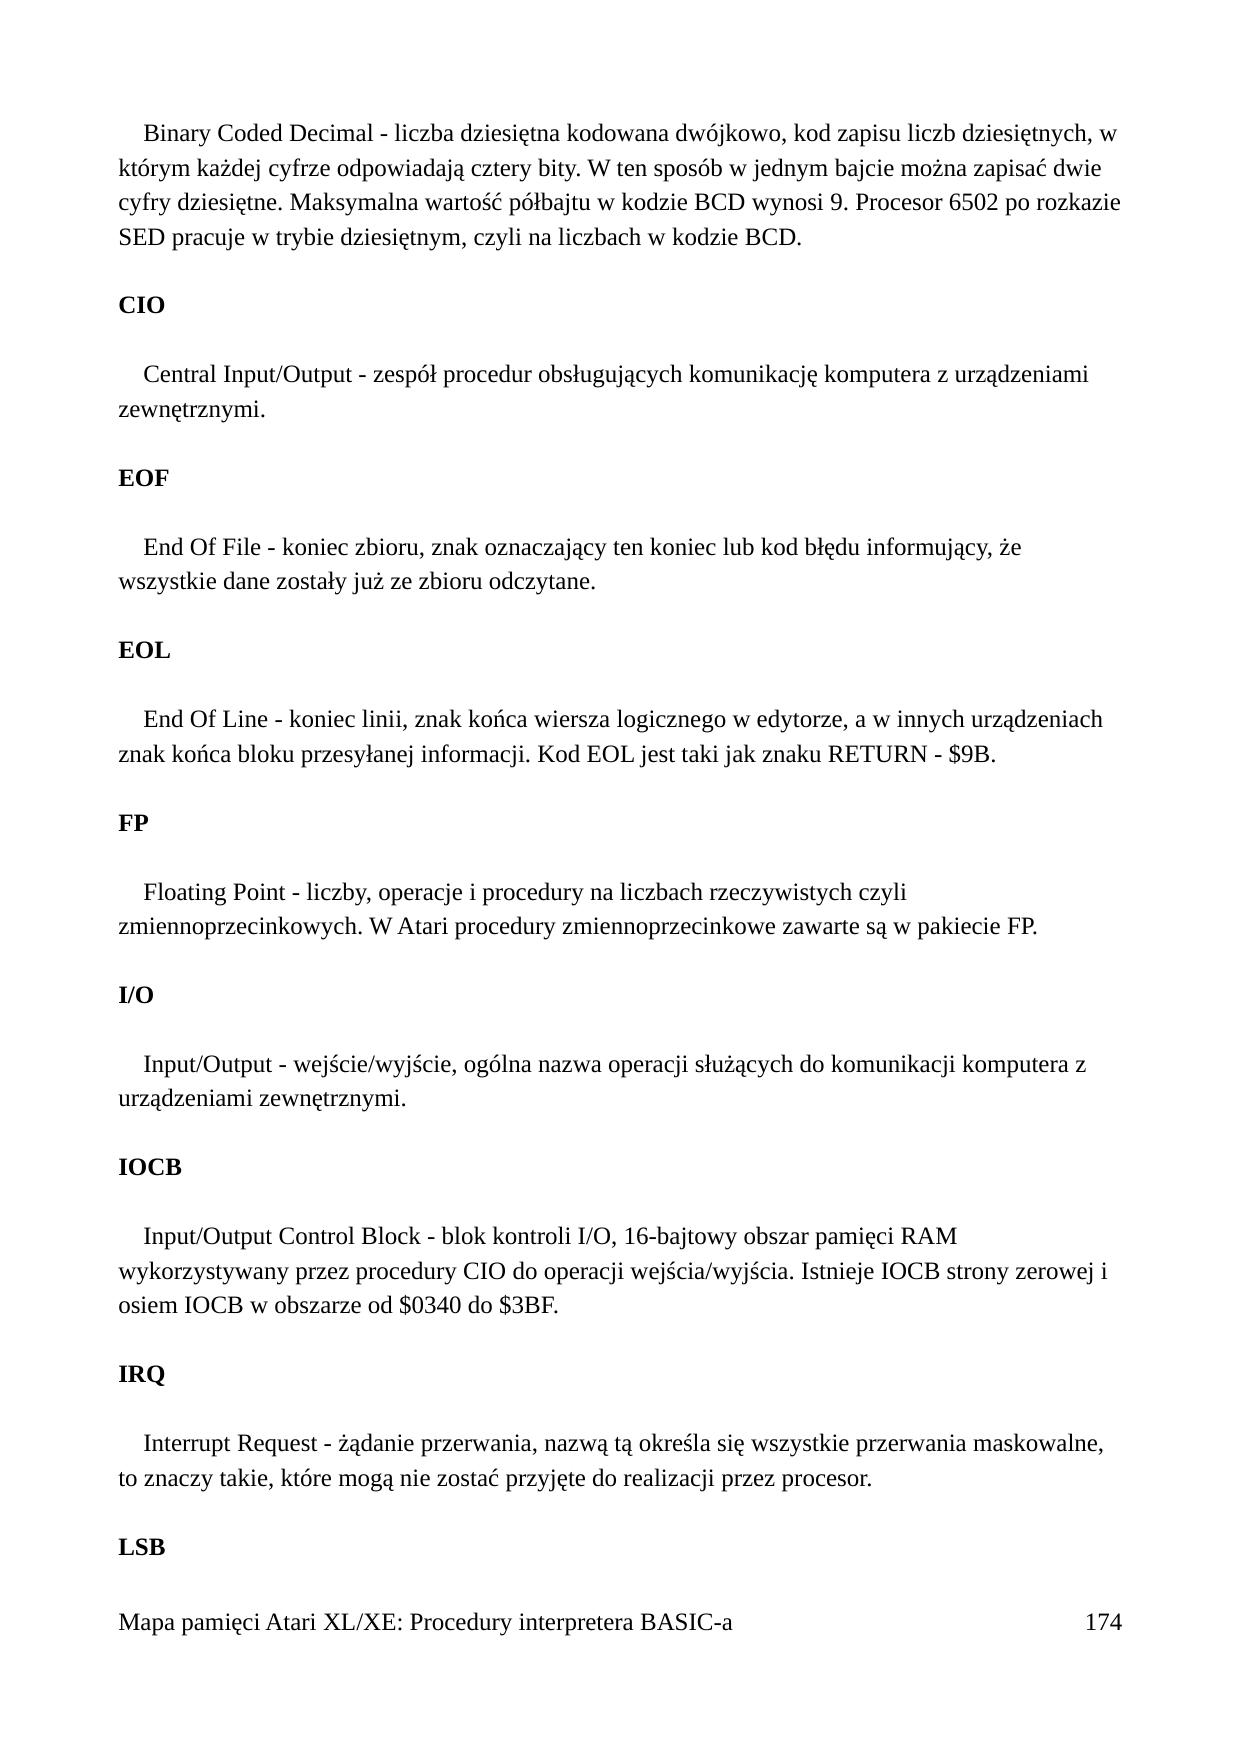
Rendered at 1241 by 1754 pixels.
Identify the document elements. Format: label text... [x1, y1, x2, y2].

text Binary Coded Decimal - liczba dziesiętna kodowana dwójkowo, kod zapisu liczb dziesiętnych, w którym każdej cyfrze odpowiadają cztery bity. W ten sposób w jednym bajcie można zapisać dwie cyfry dziesiętne. Maksymalna wartość półbajtu w kodzie BCD wynosi 9. Procesor 6502 po rozkazie SED pracuje w trybie dziesiętnym, czyli na liczbach w kodzie BCD. CIO Central Input/Output - zespół procedur obsługujących komunikację komputera z urządzeniami zewnętrznymi. EOF End Of File - koniec zbioru, znak oznaczający ten koniec lub kod błędu informujący, że wszystkie dane zostały już ze zbioru odczytane. EOL End Of Line - koniec linii, znak końca wiersza logicznego w edytorze, a w innych urządzeniach znak końca bloku przesyłanej informacji. Kod EOL jest taki jak znaku RETURN - $9B. FP Floating Point - liczby, operacje i procedury na liczbach rzeczywistych czyli zmiennoprzecinkowych. W Atari procedury zmiennoprzecinkowe zawarte są w pakiecie FP. I/O Input/Output - wejście/wyjście, ogólna nazwa operacji służących do komunikacji komputera z urządzeniami zewnętrznymi. IOCB Input/Output Control Block - blok kontroli I/O, 16-bajtowy obszar pamięci RAM wykorzystywany przez procedury CIO do operacji wejścia/wyjścia. Istnieje IOCB strony zerowej i osiem IOCB w obszarze od $0340 do $3BF. IRQ Interrupt Request - żądanie przerwania, nazwą tą określa się wszystkie przerwania maskowalne, to znaczy takie, które mogą nie zostać przyjęte do realizacji przez procesor. LSB [118, 118, 1122, 1561]
